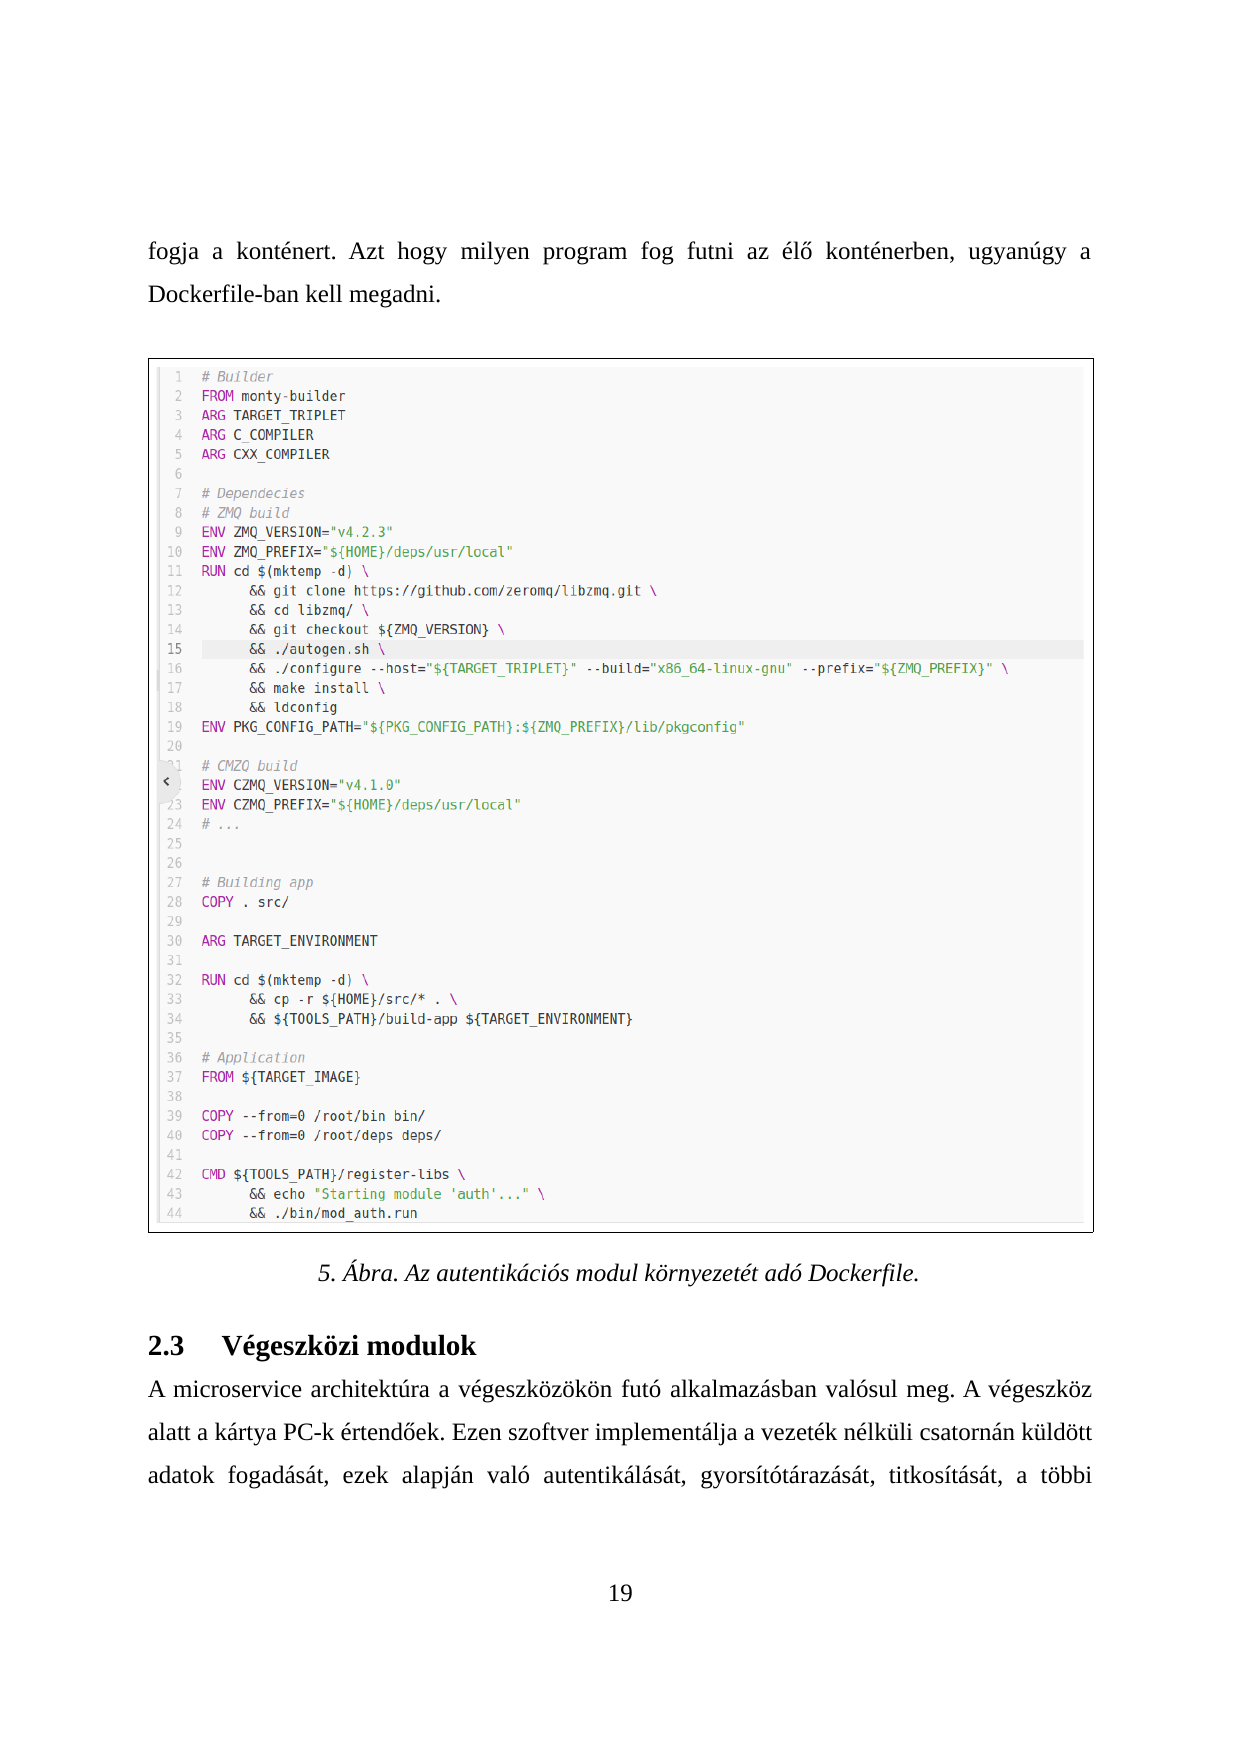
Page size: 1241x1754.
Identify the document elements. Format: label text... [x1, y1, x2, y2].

text [148, 346, 1093, 358]
picture [156, 367, 1084, 1223]
text [149, 359, 1093, 1232]
text A microservice architektúra a végeszközökön futó alkalmazásban valósul meg. A végeszköz alatt a kártya PC-k értendőek. Ezen szoftver implementálja a vezeték nélküli csatornán küldött adatok fogadását, ezek alapján való autentikálását, gyorsítótárazását, titkosítását, a többi [148, 1374, 1093, 1489]
subtitle Végeszközi modulok [148, 1328, 1093, 1362]
text 5. Ábra. Az autentikációs modul környezetét adó Dockerfile. [148, 1233, 1093, 1287]
text fogja a konténert. Azt hogy milyen program fog futni az élő konténerben, ugyanúgy a Dockerfile-ban kell megadni. [148, 236, 1093, 308]
